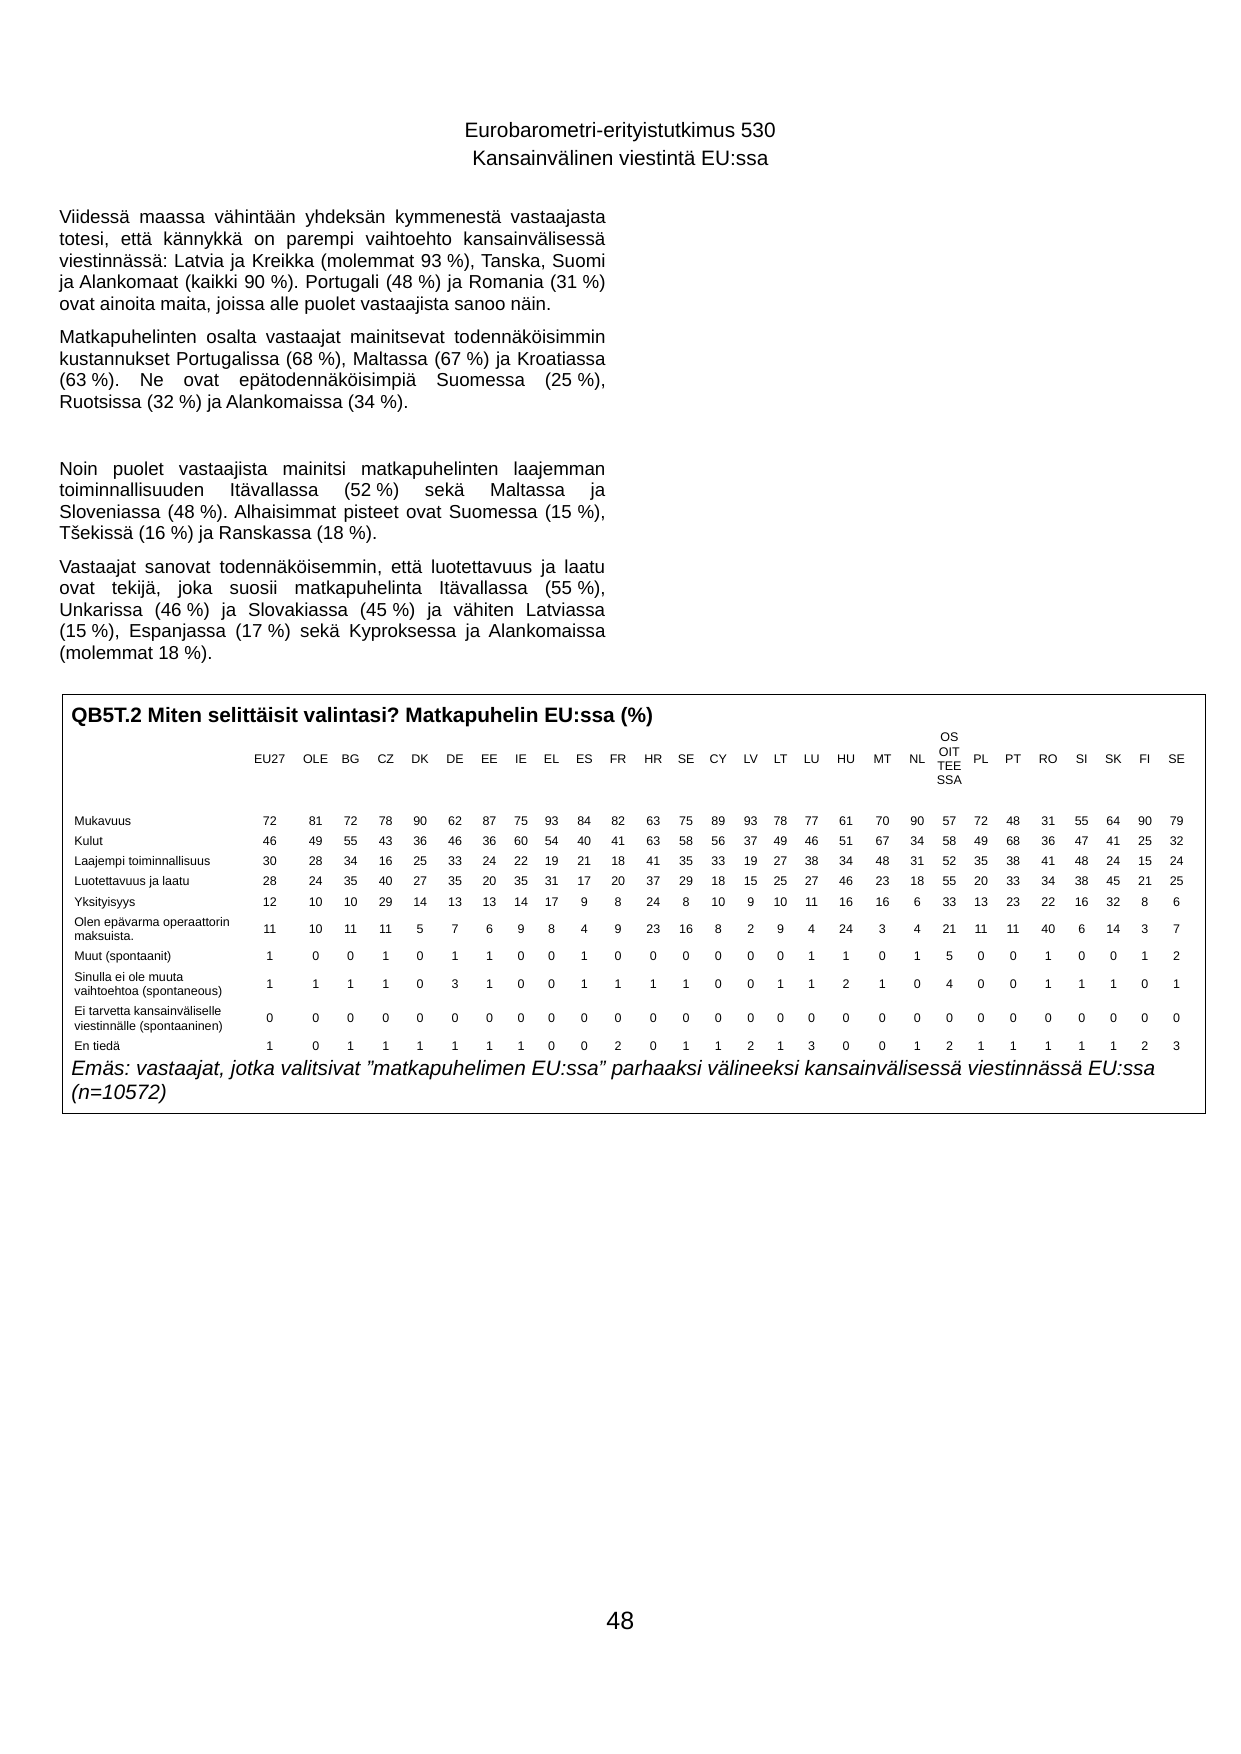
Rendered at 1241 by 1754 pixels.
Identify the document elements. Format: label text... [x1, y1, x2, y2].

table_header PL [965, 727, 997, 790]
table_header BG [332, 727, 368, 790]
table_cell 14 [1096, 912, 1130, 946]
table_cell 23 [997, 891, 1029, 912]
table_header EL [536, 727, 567, 790]
table_cell [332, 790, 368, 811]
table_cell 0 [403, 966, 437, 1001]
table_cell 93 [536, 811, 567, 831]
table_cell 58 [671, 831, 701, 851]
table_cell [671, 790, 701, 811]
table_cell 0 [997, 946, 1029, 966]
table_cell [901, 790, 933, 811]
table_cell [438, 790, 472, 811]
table_cell 5 [403, 912, 437, 946]
table_header NL [901, 727, 933, 790]
table_cell 90 [403, 811, 437, 831]
table_cell 28 [299, 851, 332, 871]
table_header SE [671, 727, 701, 790]
table_cell 41 [635, 851, 671, 871]
table_cell 3 [864, 912, 901, 946]
table_cell 29 [369, 891, 402, 912]
table_cell 0 [864, 946, 901, 966]
table_cell 25 [765, 871, 795, 891]
table_cell Yksityisyys [71, 891, 241, 912]
table_cell 9 [506, 912, 536, 946]
table_cell [965, 790, 997, 811]
table_cell 8 [701, 912, 736, 946]
table_cell 41 [601, 831, 635, 851]
table_cell 1 [795, 946, 828, 966]
table_cell 41 [1096, 831, 1130, 851]
table_cell Laajempi toiminnallisuus [71, 851, 241, 871]
table_cell [864, 790, 901, 811]
table_cell 0 [438, 1001, 472, 1036]
table_cell 51 [828, 831, 864, 851]
table_header HU [828, 727, 864, 790]
table_cell 1 [1160, 966, 1193, 1001]
table_cell 1 [765, 966, 795, 1001]
table_cell 55 [332, 831, 368, 851]
table_cell 40 [369, 871, 402, 891]
table_cell 57 [934, 811, 965, 831]
table_cell 0 [1130, 966, 1159, 1001]
table_cell 16 [1067, 891, 1096, 912]
table_cell 33 [701, 851, 736, 871]
table_cell 45 [1096, 871, 1130, 891]
table_cell 9 [601, 912, 635, 946]
table_cell 1 [369, 1036, 402, 1056]
table_cell 11 [241, 912, 298, 946]
table_cell 0 [671, 946, 701, 966]
table_cell 0 [536, 946, 567, 966]
table_cell 38 [997, 851, 1029, 871]
table_cell 68 [997, 831, 1029, 851]
table_cell 67 [864, 831, 901, 851]
table_cell Muut (spontaanit) [71, 946, 241, 966]
table_cell 1 [1130, 946, 1159, 966]
table_cell 6 [901, 891, 933, 912]
table_cell 3 [1160, 1036, 1193, 1056]
table_cell 33 [934, 891, 965, 912]
table_cell 14 [403, 891, 437, 912]
table_cell 34 [1029, 871, 1067, 891]
table_cell En tiedä [71, 1036, 241, 1056]
table_cell 10 [299, 891, 332, 912]
table_cell [567, 790, 601, 811]
table_cell 36 [403, 831, 437, 851]
table_cell 79 [1160, 811, 1193, 831]
table_cell 1 [1096, 966, 1130, 1001]
table_cell [241, 790, 298, 811]
table_cell 0 [701, 966, 736, 1001]
table_cell 13 [965, 891, 997, 912]
table_cell 0 [736, 1001, 765, 1036]
table_cell 31 [536, 871, 567, 891]
table_cell 60 [506, 831, 536, 851]
table_cell 1 [671, 966, 701, 1001]
table_cell [635, 790, 671, 811]
table_cell 0 [506, 966, 536, 1001]
table_header RO [1029, 727, 1067, 790]
table_cell 3 [795, 1036, 828, 1056]
table_cell 24 [472, 851, 506, 871]
table_cell 38 [1067, 871, 1096, 891]
table_cell 2 [736, 912, 765, 946]
table_cell [403, 790, 437, 811]
table_cell 20 [472, 871, 506, 891]
table_cell 1 [369, 946, 402, 966]
table_cell 0 [506, 946, 536, 966]
table_cell 63 [635, 811, 671, 831]
table_cell 0 [241, 1001, 298, 1036]
table_cell 25 [1130, 831, 1159, 851]
table_cell 37 [635, 871, 671, 891]
table_cell [997, 790, 1029, 811]
table_cell 16 [671, 912, 701, 946]
table_cell 34 [901, 831, 933, 851]
table_cell 4 [795, 912, 828, 946]
table_cell 36 [1029, 831, 1067, 851]
table_header CZ [369, 727, 402, 790]
table_cell [506, 790, 536, 811]
table_cell 13 [438, 891, 472, 912]
table_cell 1 [635, 966, 671, 1001]
table_cell 28 [241, 871, 298, 891]
table_cell 16 [828, 891, 864, 912]
table_cell 11 [369, 912, 402, 946]
table_cell 41 [1029, 851, 1067, 871]
table_cell 1 [965, 1036, 997, 1056]
table_cell 78 [369, 811, 402, 831]
table_cell 63 [635, 831, 671, 851]
table_header MT [864, 727, 901, 790]
table_cell 72 [241, 811, 298, 831]
table_cell [1029, 790, 1067, 811]
table_cell 19 [736, 851, 765, 871]
table_cell 0 [403, 1001, 437, 1036]
table_cell 61 [828, 811, 864, 831]
table_cell 0 [934, 1001, 965, 1036]
table_cell [369, 790, 402, 811]
text Matkapuhelinten osalta vastaajat mainitsevat todennäköisimmin kustannukset Portugalissa (68 %), Maltassa (67 %) ja Kroatiassa (63 %). Ne ovat epätodennäköisimpiä Suomessa (25 %), Ruotsissa (32 %) ja Alankomaissa (34 %). [59, 326, 605, 412]
table_cell 0 [828, 1036, 864, 1056]
table_cell 2 [1130, 1036, 1159, 1056]
table_cell 0 [369, 1001, 402, 1036]
table_cell 0 [1029, 1001, 1067, 1036]
table_cell 2 [601, 1036, 635, 1056]
table_cell 21 [934, 912, 965, 946]
table_cell 22 [506, 851, 536, 871]
table_cell 0 [635, 1001, 671, 1036]
table_cell 29 [671, 871, 701, 891]
table_cell 0 [536, 1036, 567, 1056]
table_cell 48 [997, 811, 1029, 831]
table_cell 17 [567, 871, 601, 891]
table_cell 75 [671, 811, 701, 831]
table_cell 1 [332, 1036, 368, 1056]
table_header DE [438, 727, 472, 790]
table_cell [701, 790, 736, 811]
table_header OSOITTEESSA [934, 727, 965, 790]
table_cell 30 [241, 851, 298, 871]
table_cell 35 [438, 871, 472, 891]
table_cell 9 [736, 891, 765, 912]
table_cell 49 [965, 831, 997, 851]
table_cell [536, 790, 567, 811]
table_cell 35 [965, 851, 997, 871]
table_cell 1 [828, 946, 864, 966]
table_cell 0 [567, 1001, 601, 1036]
table_cell 24 [1096, 851, 1130, 871]
table_cell [736, 790, 765, 811]
table_cell 23 [635, 912, 671, 946]
text Noin puolet vastaajista mainitsi matkapuhelinten laajemman toiminnallisuuden Itävallassa (52 %) sekä Maltassa ja Sloveniassa (48 %). Alhaisimmat pisteet ovat Suomessa (15 %), Tšekissä (16 %) ja Ranskassa (18 %). [59, 457, 605, 544]
text Viidessä maassa vähintään yhdeksän kymmenestä vastaajasta totesi, että kännykkä on parempi vaihtoehto kansainvälisessä viestinnässä: Latvia ja Kreikka (molemmat 93 %), Tanska, Suomi ja Alankomaat (kaikki 90 %). Portugali (48 %) ja Romania (31 %) ovat ainoita maita, joissa alle puolet vastaajista sanoo näin. [59, 206, 605, 314]
table_cell 55 [1067, 811, 1096, 831]
table_cell 37 [736, 831, 765, 851]
table_cell 6 [472, 912, 506, 946]
table_header FI [1130, 727, 1159, 790]
table_cell [71, 790, 241, 811]
table_header LT [765, 727, 795, 790]
table_cell 0 [601, 1001, 635, 1036]
table_header CY [701, 727, 736, 790]
table_cell 7 [1160, 912, 1193, 946]
table_cell 10 [299, 912, 332, 946]
table_cell 1 [506, 1036, 536, 1056]
table_cell 70 [864, 811, 901, 831]
table_cell [601, 790, 635, 811]
table_cell 35 [671, 851, 701, 871]
table_cell 24 [1160, 851, 1193, 871]
table_cell 0 [1067, 946, 1096, 966]
table_header OLE [299, 727, 332, 790]
table_cell 25 [1160, 871, 1193, 891]
table_cell 46 [828, 871, 864, 891]
table_cell 27 [765, 851, 795, 871]
table_header FR [601, 727, 635, 790]
table_cell 2 [736, 1036, 765, 1056]
table_cell Mukavuus [71, 811, 241, 831]
text QB5T.2 Miten selittäisit valintasi? Matkapuhelin EU:ssa (%) [71, 703, 1197, 727]
table_cell 11 [332, 912, 368, 946]
table_cell 40 [567, 831, 601, 851]
table_cell 11 [795, 891, 828, 912]
table_cell 18 [701, 871, 736, 891]
table_cell 82 [601, 811, 635, 831]
table_cell 10 [765, 891, 795, 912]
table_cell 11 [997, 912, 1029, 946]
table_cell 0 [965, 946, 997, 966]
table_cell 19 [536, 851, 567, 871]
table_cell Olen epävarma operaattorin maksuista. [71, 912, 241, 946]
table_header EE [472, 727, 506, 790]
table_cell 1 [601, 966, 635, 1001]
table_cell 32 [1160, 831, 1193, 851]
table_cell [299, 790, 332, 811]
table_cell 43 [369, 831, 402, 851]
table_cell [828, 790, 864, 811]
table_cell 72 [965, 811, 997, 831]
table_header IE [506, 727, 536, 790]
table_cell 0 [635, 946, 671, 966]
table_cell 1 [901, 1036, 933, 1056]
table_cell 21 [567, 851, 601, 871]
table_cell 0 [567, 1036, 601, 1056]
table_cell 20 [965, 871, 997, 891]
table_cell 1 [472, 966, 506, 1001]
table_cell 1 [997, 1036, 1029, 1056]
table_cell 21 [1130, 871, 1159, 891]
table_cell 10 [701, 891, 736, 912]
table_header SE [1160, 727, 1193, 790]
table_cell 11 [965, 912, 997, 946]
table_cell 1 [701, 1036, 736, 1056]
table_cell 1 [1067, 966, 1096, 1001]
table_cell 12 [241, 891, 298, 912]
table_cell 1 [1096, 1036, 1130, 1056]
text Vastaajat sanovat todennäköisemmin, että luotettavuus ja laatu ovat tekijä, joka suosii matkapuhelinta Itävallassa (55 %), Unkarissa (46 %) ja Slovakiassa (45 %) ja vähiten Latviassa (15 %), Espanjassa (17 %) sekä Kyproksessa ja Alankomaissa (molemmat 18 %). [59, 556, 605, 663]
table_cell 36 [472, 831, 506, 851]
table_cell Ei tarvetta kansainväliselle viestinnälle (spontaaninen) [71, 1001, 241, 1036]
table_cell 1 [795, 966, 828, 1001]
table_cell 0 [1160, 1001, 1193, 1036]
table_cell 0 [506, 1001, 536, 1036]
table_cell 40 [1029, 912, 1067, 946]
table_cell 35 [506, 871, 536, 891]
table_cell 0 [472, 1001, 506, 1036]
table_cell 90 [1130, 811, 1159, 831]
table_cell 52 [934, 851, 965, 871]
table_cell 15 [736, 871, 765, 891]
table_cell 1 [864, 966, 901, 1001]
table_cell 31 [1029, 811, 1067, 831]
table_cell 0 [403, 946, 437, 966]
table_cell 0 [901, 966, 933, 1001]
table_cell 22 [1029, 891, 1067, 912]
table_cell 2 [828, 966, 864, 1001]
table_cell [934, 790, 965, 811]
table_cell 17 [536, 891, 567, 912]
table_cell 1 [567, 966, 601, 1001]
table_cell 0 [864, 1001, 901, 1036]
table_cell 0 [601, 946, 635, 966]
table_header LV [736, 727, 765, 790]
table_cell 0 [1096, 1001, 1130, 1036]
table_cell 1 [241, 966, 298, 1001]
table_cell 0 [765, 946, 795, 966]
table_cell [1160, 790, 1193, 811]
table_cell 16 [369, 851, 402, 871]
table_cell 0 [965, 966, 997, 1001]
table_cell 0 [997, 1001, 1029, 1036]
table_cell 1 [901, 946, 933, 966]
table_cell 1 [472, 1036, 506, 1056]
table_cell 8 [601, 891, 635, 912]
text Emäs: vastaajat, jotka valitsivat ”matkapuhelimen EU:ssa” parhaaksi välineeksi kansainvälisessä viestinnässä EU:ssa (n=10572) [71, 1056, 1197, 1104]
table_header DK [403, 727, 437, 790]
table_cell 1 [1029, 966, 1067, 1001]
table_cell 0 [671, 1001, 701, 1036]
table_cell 1 [472, 946, 506, 966]
table_cell 32 [1096, 891, 1130, 912]
table_cell 0 [736, 946, 765, 966]
table_cell 0 [299, 946, 332, 966]
table_cell 0 [965, 1001, 997, 1036]
table_cell 5 [934, 946, 965, 966]
table_cell [795, 790, 828, 811]
table_cell 48 [1067, 851, 1096, 871]
table_header SI [1067, 727, 1096, 790]
table_cell 0 [1067, 1001, 1096, 1036]
table_cell 46 [241, 831, 298, 851]
table_cell 0 [299, 1001, 332, 1036]
table_cell 89 [701, 811, 736, 831]
table_cell 64 [1096, 811, 1130, 831]
table_header PT [997, 727, 1029, 790]
table_cell 4 [934, 966, 965, 1001]
table_cell 9 [765, 912, 795, 946]
table_cell 93 [736, 811, 765, 831]
table_cell 9 [567, 891, 601, 912]
table_cell 27 [795, 871, 828, 891]
table_cell Luotettavuus ja laatu [71, 871, 241, 891]
table_cell 54 [536, 831, 567, 851]
table_cell 56 [701, 831, 736, 851]
table_cell 1 [1067, 1036, 1096, 1056]
table_cell 81 [299, 811, 332, 831]
table_cell 75 [506, 811, 536, 831]
table_cell 0 [864, 1036, 901, 1056]
table_cell 18 [601, 851, 635, 871]
table_cell Kulut [71, 831, 241, 851]
table_cell 55 [934, 871, 965, 891]
table_cell 4 [901, 912, 933, 946]
table_cell 16 [864, 891, 901, 912]
table_cell 0 [997, 966, 1029, 1001]
table_cell 23 [864, 871, 901, 891]
table_cell 33 [438, 851, 472, 871]
table_cell 1 [765, 1036, 795, 1056]
table_cell 4 [567, 912, 601, 946]
table_cell 84 [567, 811, 601, 831]
table_cell Sinulla ei ole muuta vaihtoehtoa (spontaneous) [71, 966, 241, 1001]
table_cell 77 [795, 811, 828, 831]
table_cell [765, 790, 795, 811]
table_cell [1067, 790, 1096, 811]
table_cell 0 [701, 946, 736, 966]
table_cell 27 [403, 871, 437, 891]
table_cell 0 [795, 1001, 828, 1036]
table_cell 1 [332, 966, 368, 1001]
table_cell 14 [506, 891, 536, 912]
table_cell 0 [736, 966, 765, 1001]
table_cell 0 [901, 1001, 933, 1036]
table_cell 0 [332, 946, 368, 966]
table_header LU [795, 727, 828, 790]
table_cell 49 [765, 831, 795, 851]
table_cell 33 [997, 871, 1029, 891]
table_cell 1 [1029, 946, 1067, 966]
table_cell 2 [1160, 946, 1193, 966]
table_cell 0 [701, 1001, 736, 1036]
table_cell [1096, 790, 1130, 811]
table_cell 87 [472, 811, 506, 831]
table_cell [472, 790, 506, 811]
table_cell 1 [567, 946, 601, 966]
table_cell 15 [1130, 851, 1159, 871]
table_cell 0 [299, 1036, 332, 1056]
table_cell 78 [765, 811, 795, 831]
table_cell 1 [241, 946, 298, 966]
table_cell 3 [438, 966, 472, 1001]
table_cell 31 [901, 851, 933, 871]
table_cell 18 [901, 871, 933, 891]
table_cell 13 [472, 891, 506, 912]
table_cell 34 [332, 851, 368, 871]
table_cell 6 [1160, 891, 1193, 912]
table_cell 0 [536, 1001, 567, 1036]
table_cell 34 [828, 851, 864, 871]
table_cell 24 [828, 912, 864, 946]
table_cell 1 [369, 966, 402, 1001]
table_cell 48 [864, 851, 901, 871]
table_cell 3 [1130, 912, 1159, 946]
table_cell 0 [828, 1001, 864, 1036]
table_cell 1 [438, 946, 472, 966]
table_cell 20 [601, 871, 635, 891]
table_cell 7 [438, 912, 472, 946]
table_header ES [567, 727, 601, 790]
table_cell [1130, 790, 1159, 811]
table_cell 1 [403, 1036, 437, 1056]
table_cell 90 [901, 811, 933, 831]
table_cell 72 [332, 811, 368, 831]
table_cell 24 [635, 891, 671, 912]
table_cell 0 [332, 1001, 368, 1036]
table_cell 62 [438, 811, 472, 831]
table_cell 46 [795, 831, 828, 851]
table_cell 8 [536, 912, 567, 946]
table_cell 0 [635, 1036, 671, 1056]
table_cell 2 [934, 1036, 965, 1056]
table_cell 1 [1029, 1036, 1067, 1056]
table_header EU27 [241, 727, 298, 790]
table_cell 6 [1067, 912, 1096, 946]
table_header [71, 727, 241, 790]
table_cell 1 [438, 1036, 472, 1056]
table_cell 0 [765, 1001, 795, 1036]
table_header HR [635, 727, 671, 790]
table_cell 1 [671, 1036, 701, 1056]
table_cell 38 [795, 851, 828, 871]
table_cell 25 [403, 851, 437, 871]
table_cell 1 [299, 966, 332, 1001]
table_cell 46 [438, 831, 472, 851]
table_cell 1 [241, 1036, 298, 1056]
table_cell 58 [934, 831, 965, 851]
table_cell 0 [1130, 1001, 1159, 1036]
table_header SK [1096, 727, 1130, 790]
table_cell 0 [1096, 946, 1130, 966]
table_cell 10 [332, 891, 368, 912]
table_cell 8 [1130, 891, 1159, 912]
table_cell 47 [1067, 831, 1096, 851]
table_cell 0 [536, 966, 567, 1001]
table_cell 24 [299, 871, 332, 891]
table_cell 8 [671, 891, 701, 912]
table_cell 35 [332, 871, 368, 891]
table_cell 49 [299, 831, 332, 851]
